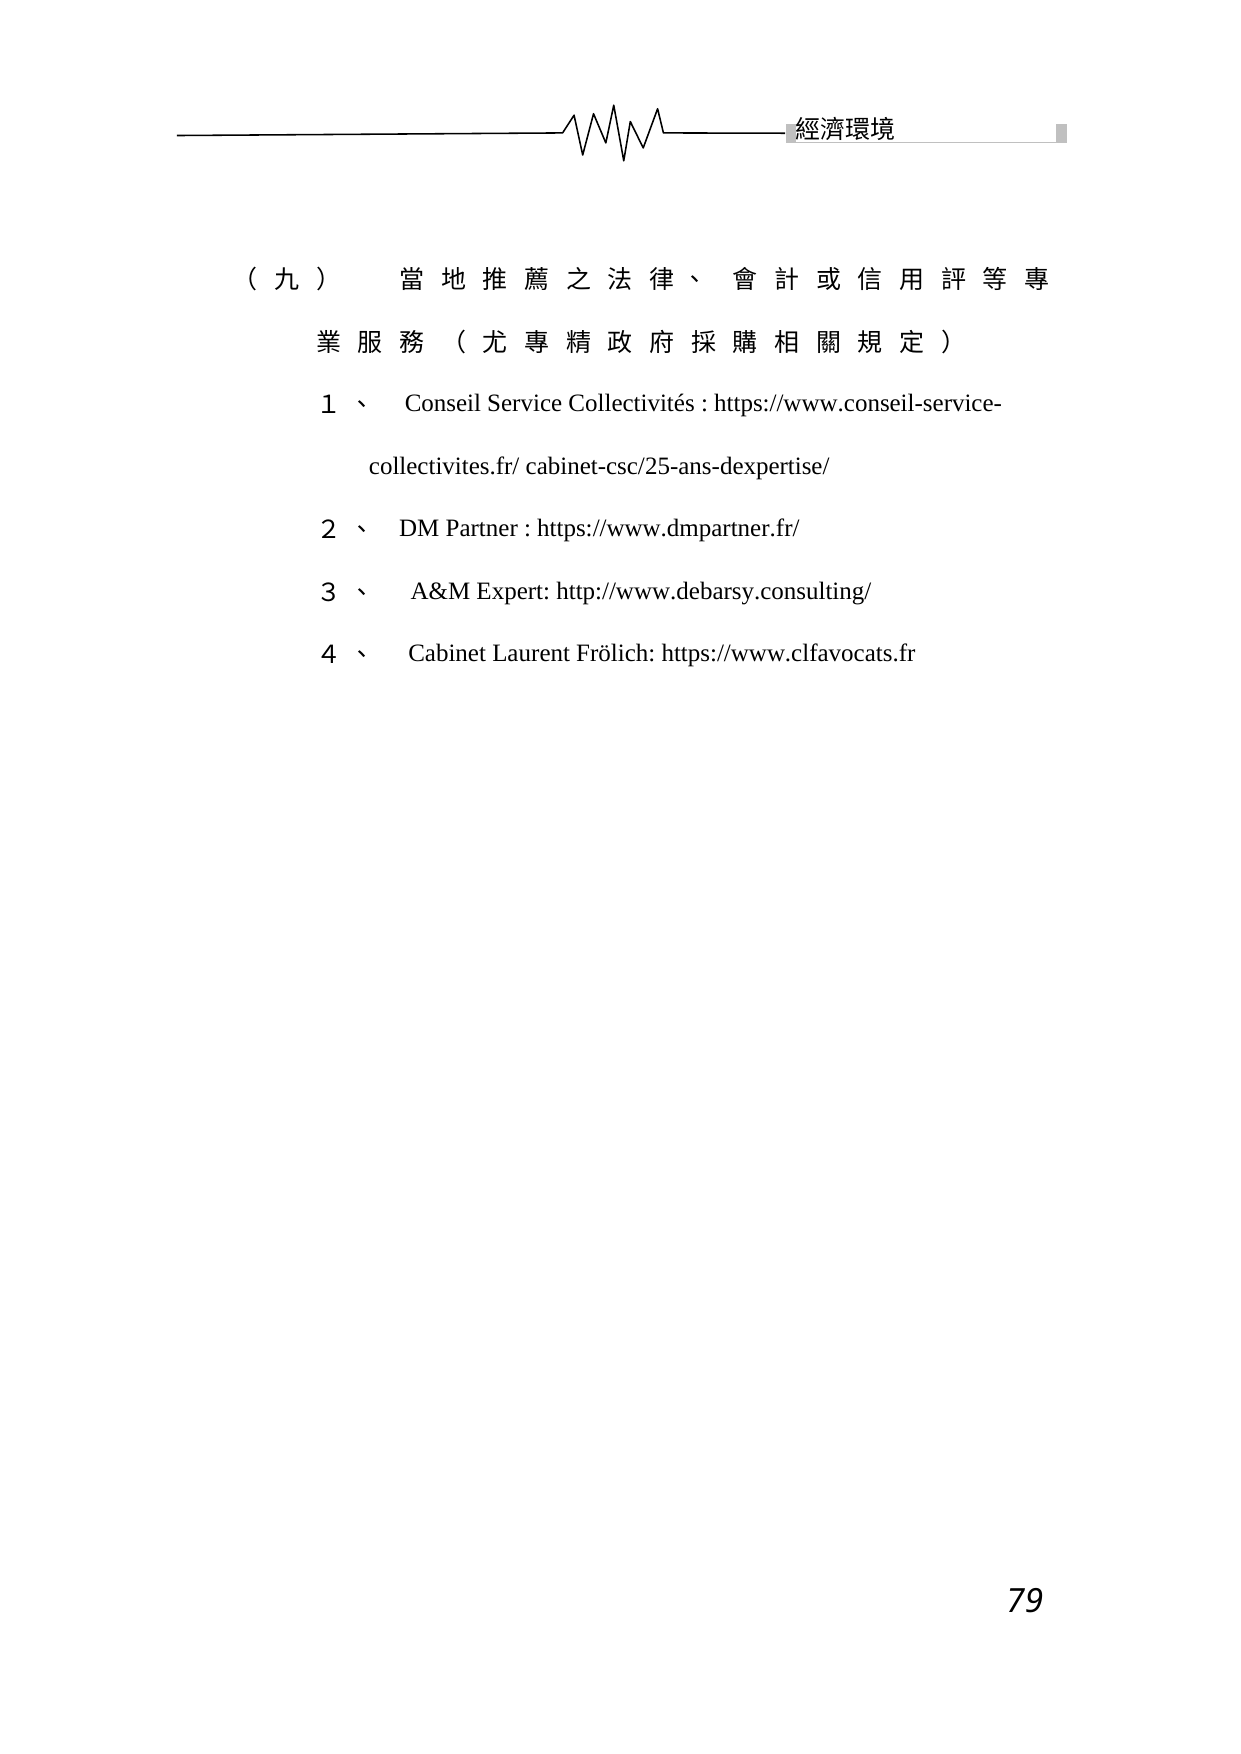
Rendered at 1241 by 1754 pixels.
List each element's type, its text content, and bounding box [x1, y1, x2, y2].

text ２、DM Partner : https://www.dmpartner.fr/ [281, 486, 1058, 549]
text ３、A&M Expert: http://www.debarsy.consulting/ [281, 549, 1058, 611]
text ４、Cabinet Laurent Frölich: https://www.clfavocats.fr [281, 611, 1058, 674]
text １、Conseil Service Collectivités : https://www.conseil-service-collectivites.fr/ cabinet-csc/25-ans-dexpertise/ [281, 361, 1058, 486]
text （九） 當地推薦之法律、會計或信用評等專業服務（尤專精政府採購相關規定） [207, 236, 1058, 361]
